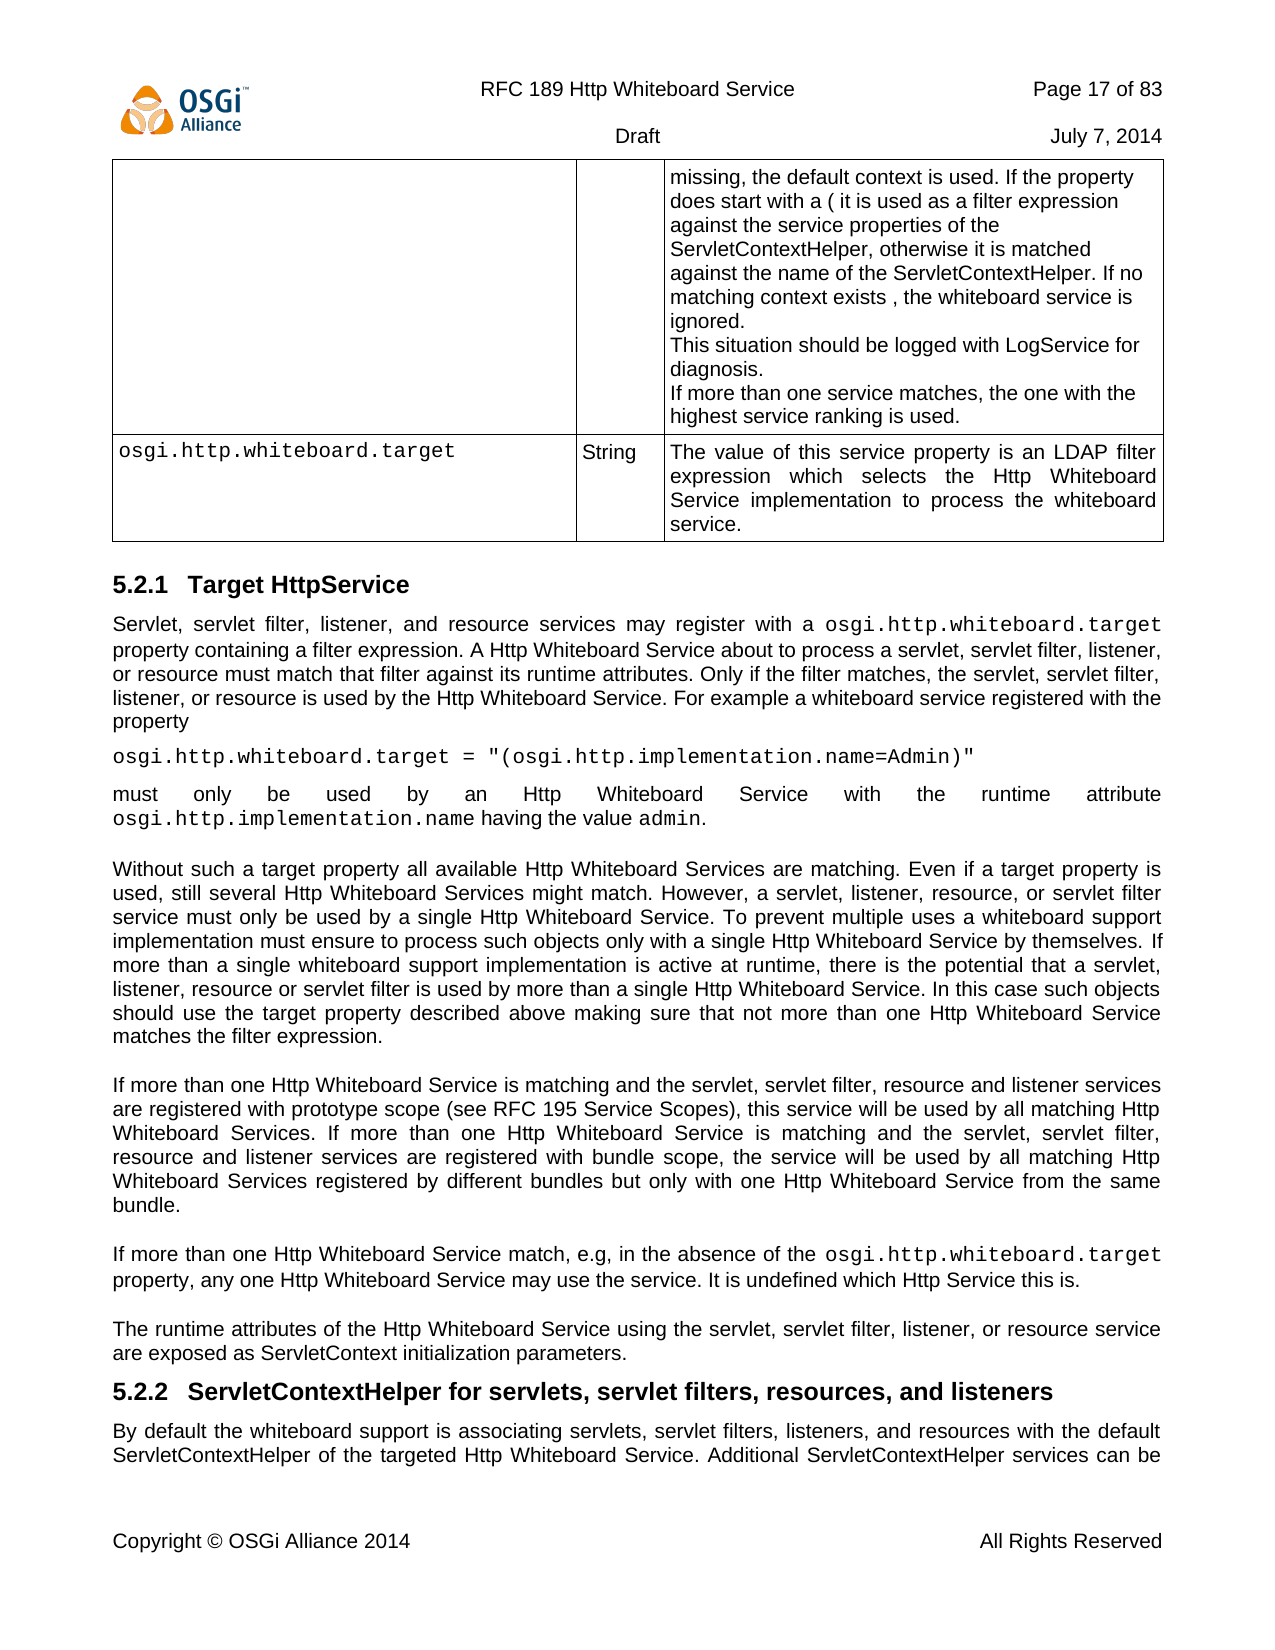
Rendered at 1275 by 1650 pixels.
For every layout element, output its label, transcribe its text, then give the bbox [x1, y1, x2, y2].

subtitle ServletContextHelper for servlets, servlet filters, resources, and listeners [112, 1377, 1162, 1406]
text If more than one Http Whiteboard Service match, e.g, in the absence of the osgi.http.whiteboard.target property, any one Http Whiteboard Service may use the service. It is undefined which Http Service this is. [112, 1242, 1162, 1292]
subtitle Target HttpService [112, 570, 1162, 599]
table_cell missing, the default context is used. If the property does start with a ( it is used as a filter expression against the service properties of the ServletContextHelper, otherwise it is matched against the name of the ServletContextHelper. If no matching context exists , the whiteboard service is ignored. This situation should be logged with LogService for diagnosis. If more than one service matches, the one with the highest service ranking is used. [665, 160, 1163, 434]
table_cell osgi.http.whiteboard.target [113, 435, 576, 541]
table_cell [113, 160, 576, 434]
text The runtime attributes of the Http Whiteboard Service using the servlet, servlet filter, listener, or resource service are exposed as ServletContext initialization parameters. [112, 1317, 1162, 1365]
table_cell String [577, 435, 664, 541]
text must only be used by an Http Whiteboard Service with the runtime attribute osgi.http.implementation.name having the value admin. [112, 782, 1162, 832]
table_cell The value of this service property is an LDAP filter expression which selects the Http Whiteboard Service implementation to process the whiteboard service. [665, 435, 1163, 541]
text osgi.http.whiteboard.target = "(osgi.http.implementation.name=Admin)" [112, 746, 1162, 769]
text Without such a target property all available Http Whiteboard Services are matching. Even if a target property is used, still several Http Whiteboard Services might match. However, a servlet, listener, resource, or servlet filter service must only be used by a single Http Whiteboard Service. To prevent multiple uses a whiteboard support implementation must ensure to process such objects only with a single Http Whiteboard Service by themselves. If more than a single whiteboard support implementation is active at runtime, there is the potential that a servlet, listener, resource or servlet filter is used by more than a single Http Whiteboard Service. In this case such objects should use the target property described above making sure that not more than one Http Whiteboard Service matches the filter expression. [112, 857, 1162, 1048]
picture [113, 78, 257, 142]
text By default the whiteboard support is associating servlets, servlet filters, listeners, and resources with the default ServletContextHelper of the targeted Http Whiteboard Service. Additional ServletContextHelper services can be [112, 1418, 1162, 1466]
text Servlet, servlet filter, listener, and resource services may register with a osgi.http.whiteboard.target property containing a filter expression. A Http Whiteboard Service about to process a servlet, servlet filter, listener, or resource must match that filter against its runtime attributes. Only if the filter matches, the servlet, servlet filter, listener, or resource is used by the Http Whiteboard Service. For example a whiteboard service registered with the property [112, 612, 1162, 733]
table_cell [577, 160, 664, 434]
text If more than one Http Whiteboard Service is matching and the servlet, servlet filter, resource and listener services are registered with prototype scope (see RFC 195 Service Scopes), this service will be used by all matching Http Whiteboard Services. If more than one Http Whiteboard Service is matching and the servlet, servlet filter, resource and listener services are registered with bundle scope, the service will be used by all matching Http Whiteboard Services registered by different bundles but only with one Http Whiteboard Service from the same bundle. [112, 1073, 1162, 1217]
